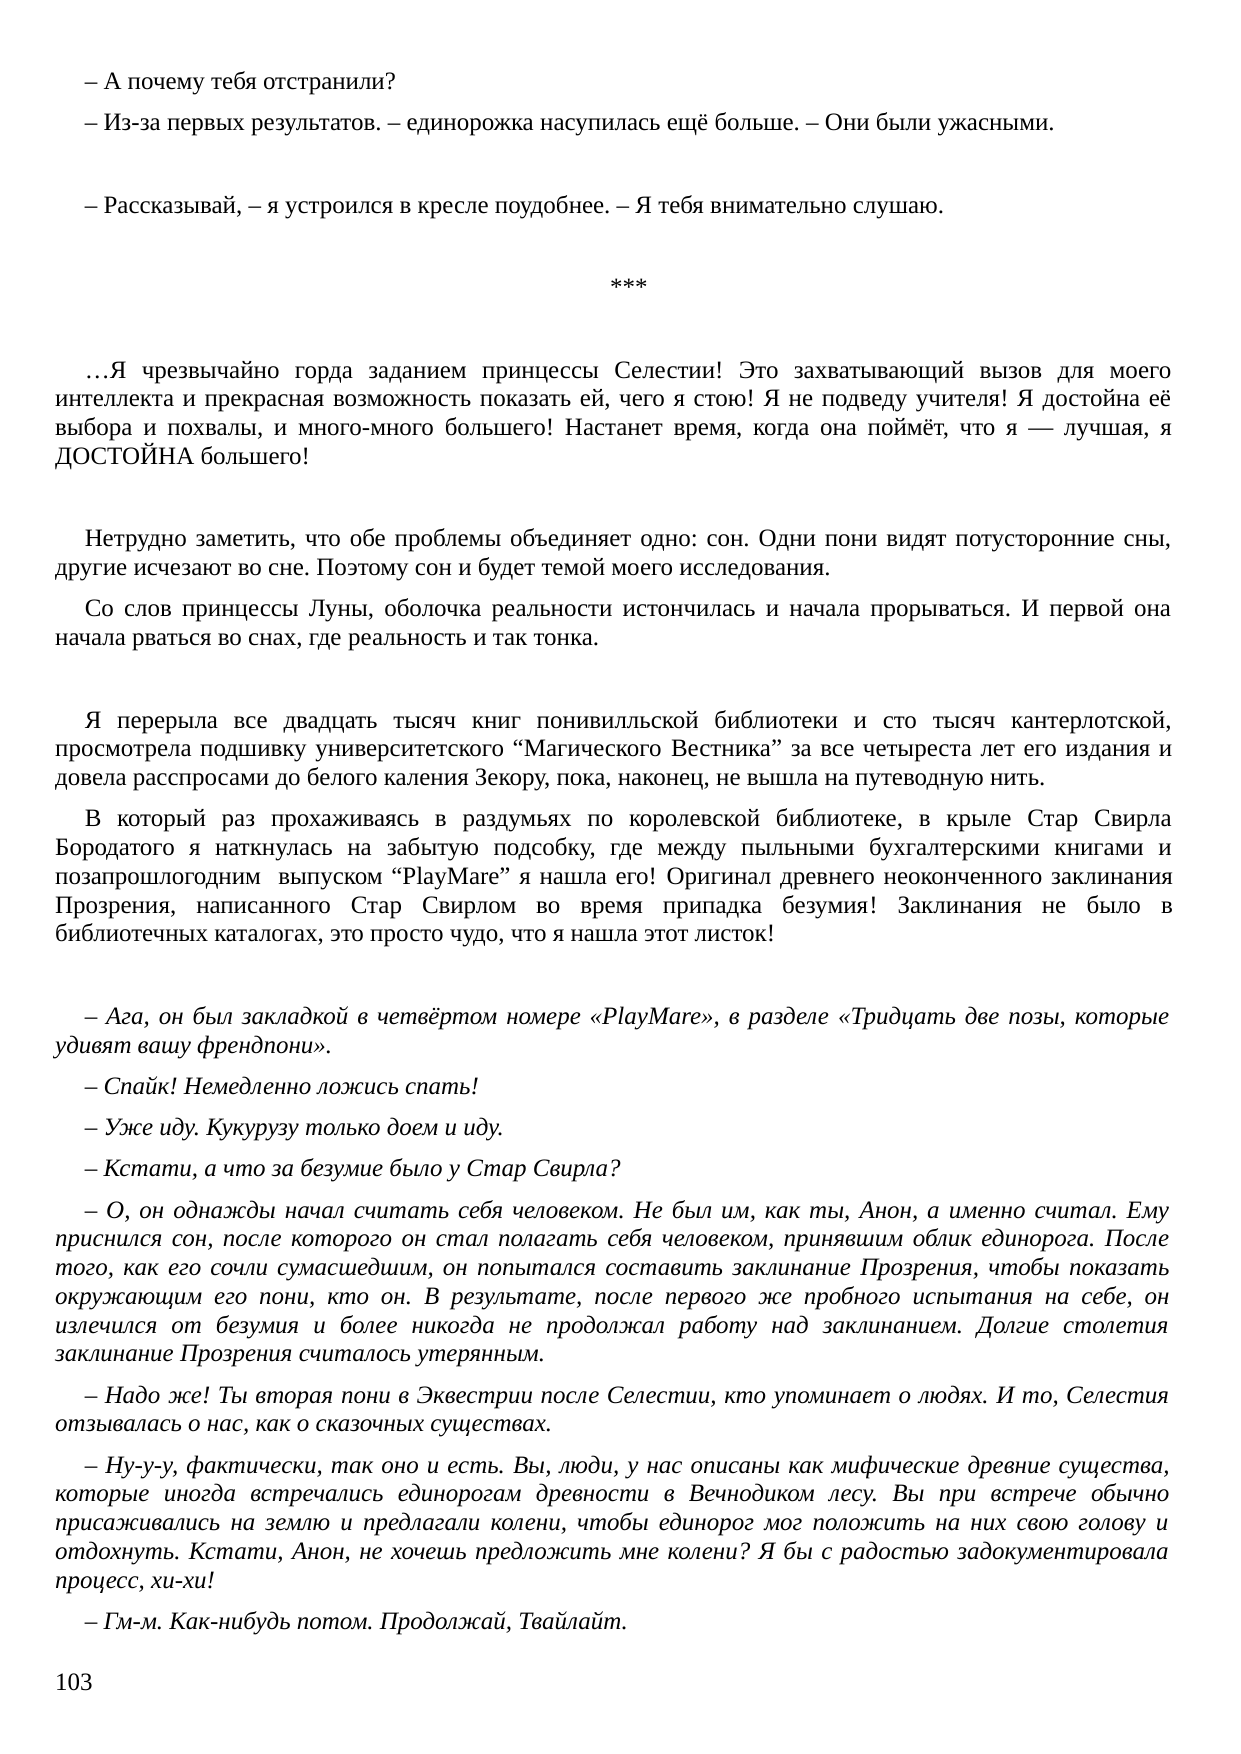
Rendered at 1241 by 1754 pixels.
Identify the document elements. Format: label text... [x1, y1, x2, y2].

text В который раз прохаживаясь в раздумьях по королевской библиотеке, в крыле Стар Свирла Бородатого я наткнулась на забытую подсобку, где между пыльными бухгалтерскими книгами и позапрошлогодним выпуском “PlayMare” я нашла его! Оригинал древнего неоконченного заклинания Прозрения, написанного Стар Свирлом во время припадка безумия! Заклинания не было в библиотечных каталогах, это просто чудо, что я нашла этот листок! [55, 803, 1173, 947]
text …Я чрезвычайно горда заданием принцессы Селестии! Это захватывающий вызов для моего интеллекта и прекрасная возможность показать ей, чего я стою! Я не подведу учителя! Я достойна её выбора и похвалы, и много-много большего! Настанет время, когда она поймёт, что я — лучшая, я ДОСТОЙНА большего! [55, 355, 1173, 470]
text – Рассказывай, – я устроился в кресле поудобнее. – Я тебя внимательно слушаю. [55, 190, 1173, 218]
text – Спайк! Немедленно ложись спать! [55, 1071, 1173, 1100]
text – Ну-у-у, фактически, так оно и есть. Вы, люди, у нас описаны как мифические древние существа, которые иногда встречались единорогам древности в Вечнодиком лесу. Вы при встрече обычно присаживались на землю и предлагали колени, чтобы единорог мог положить на них свою голову и отдохнуть. Кстати, Анон, не хочешь предложить мне колени? Я бы с радостью задокументировала процесс, хи-хи! [55, 1450, 1173, 1593]
text – Ага, он был закладкой в четвёртом номере «PlayMare», в разделе «Тридцать две позы, которые удивят вашу френдпони». [55, 1001, 1173, 1058]
text – Кстати, а что за безумие было у Стар Свирла? [55, 1153, 1173, 1182]
text – Уже иду. Кукурузу только доем и иду. [55, 1112, 1173, 1141]
text Со слов принцессы Луны, оболочка реальности истончилась и начала прорываться. И первой она начала рваться во снах, где реальность и так тонка. [55, 593, 1173, 651]
text – О, он однажды начал считать себя человеком. Не был им, как ты, Анон, а именно считал. Ему приснился сон, после которого он стал полагать себя человеком, принявшим облик единорога. После того, как его сочли сумасшедшим, он попытался составить заклинание Прозрения, чтобы показать окружающим его пони, кто он. В результате, после первого же пробного испытания на себе, он излечился от безумия и более никогда не продолжал работу над заклинанием. Долгие столетия заклинание Прозрения считалось утерянным. [55, 1195, 1173, 1367]
text Я перерыла все двадцать тысяч книг понивилльской библиотеки и сто тысяч кантерлотской, просмотрела подшивку университетского “Магического Вестника” за все четыреста лет его издания и довела расспросами до белого каления Зекору, пока, наконец, не вышла на путеводную нить. [55, 705, 1173, 791]
text – Надо же! Ты вторая пони в Эквестрии после Селестии, кто упоминает о людях. И то, Селестия отзывалась о нас, как о сказочных существах. [55, 1380, 1173, 1437]
text – Гм-м. Как-нибудь потом. Продолжай, Твайлайт. [55, 1606, 1173, 1635]
text – А почему тебя отстранили? [55, 66, 1173, 95]
text *** [55, 272, 1173, 301]
text – Из-за первых результатов. – единорожка насупилась ещё больше. – Они были ужасными. [55, 107, 1173, 136]
text Нетрудно заметить, что обе проблемы объединяет одно: сон. Одни пони видят потусторонние сны, другие исчезают во сне. Поэтому сон и будет темой моего исследования. [55, 523, 1173, 581]
